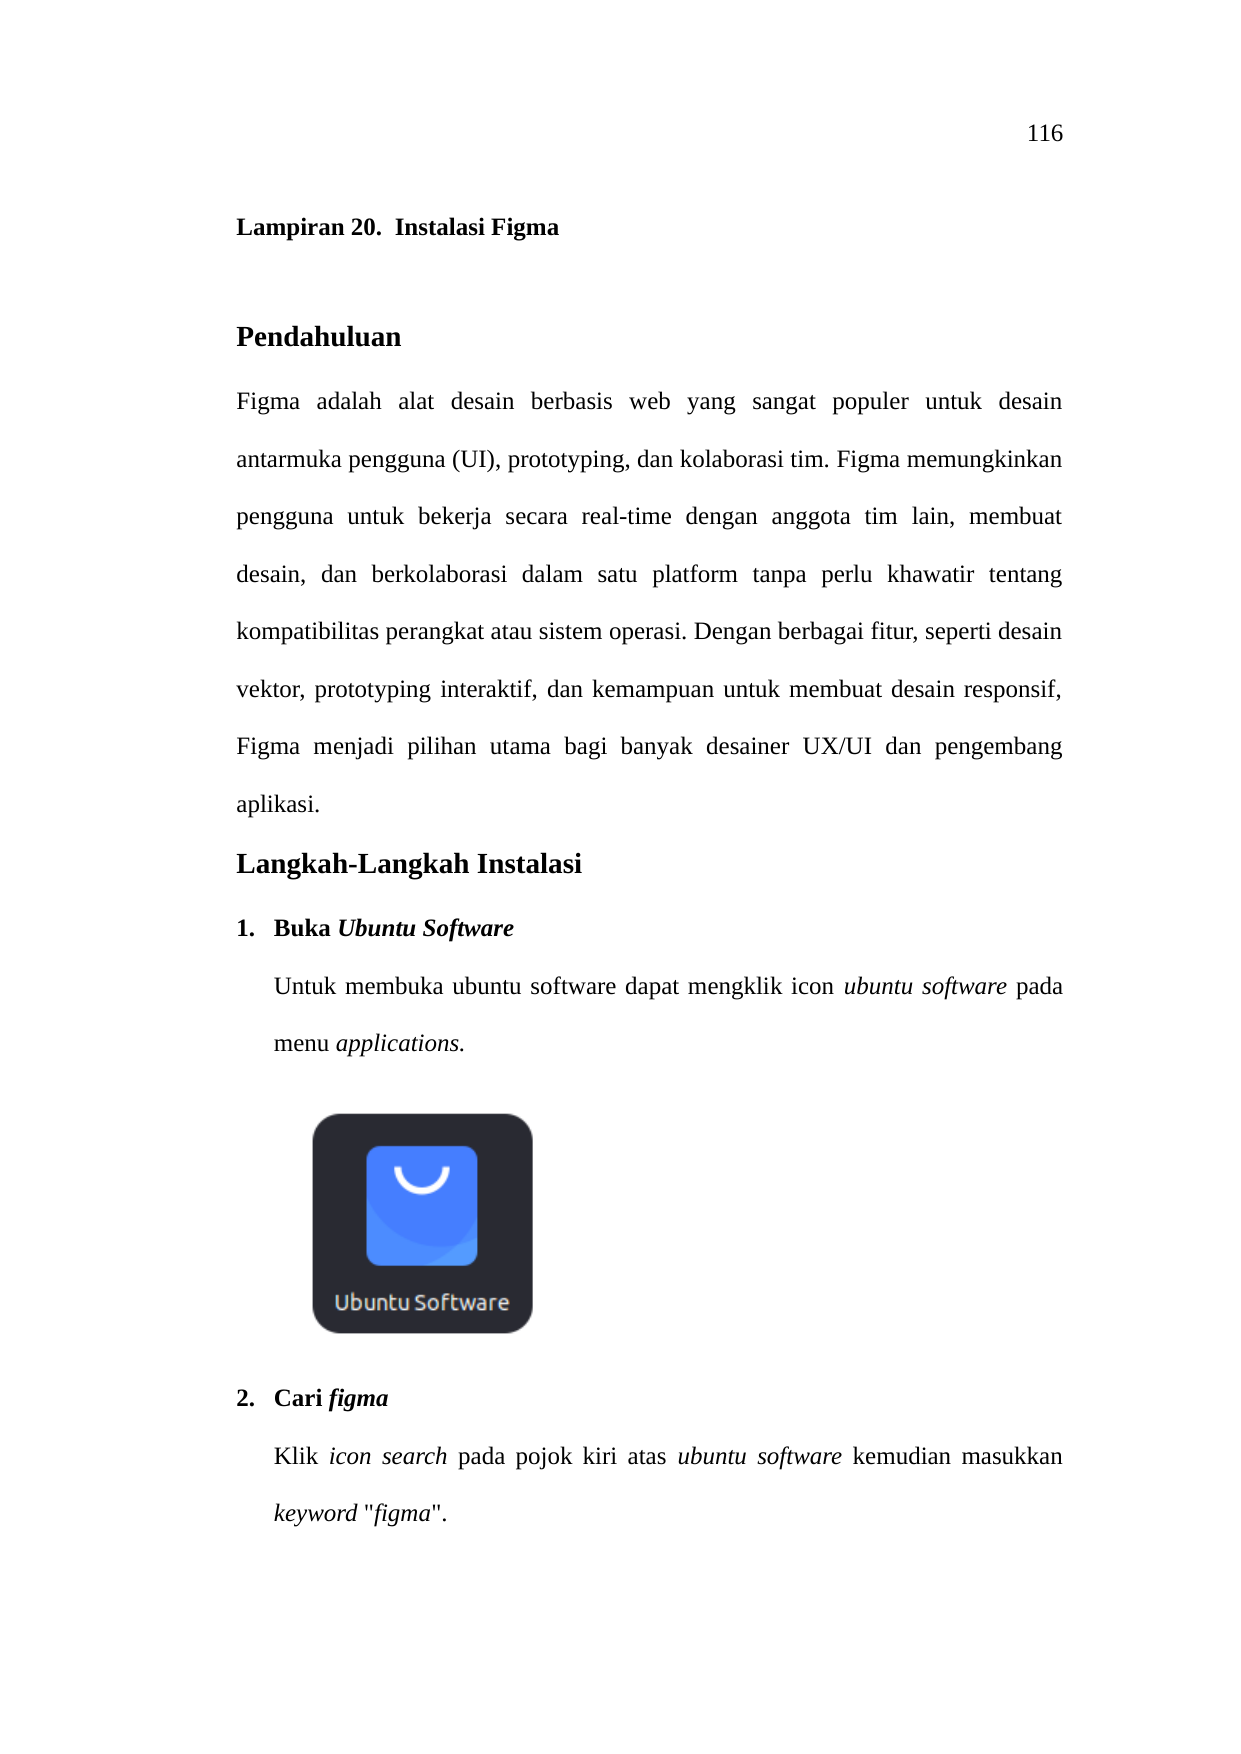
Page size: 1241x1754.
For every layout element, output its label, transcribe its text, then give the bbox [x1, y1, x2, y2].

list Buka Ubuntu Software [236, 913, 1063, 942]
picture [276, 1088, 573, 1352]
text Figma adalah alat desain berbasis web yang sangat populer untuk desain antarmuka pengguna (UI), prototyping, dan kolaborasi tim. Figma memungkinkan pengguna untuk bekerja secara real-time dengan anggota tim lain, membuat desain, dan berkolaborasi dalam satu platform tanpa perlu khawatir tentang kompatibilitas perangkat atau sistem operasi. Dengan berbagai fitur, seperti desain vektor, prototyping interaktif, dan kemampuan untuk membuat desain responsif, Figma menjadi pilihan utama bagi banyak desainer UX/UI dan pengembang aplikasi. [236, 386, 1063, 817]
text Pendahuluan [236, 319, 1063, 353]
list Untuk membuka ubuntu software dapat mengklik icon ubuntu software pada menu applications. [236, 971, 1063, 1057]
subtitle Instalasi Figma [236, 212, 1063, 241]
list Klik icon search pada pojok kiri atas ubuntu software kemudian masukkan keyword "figma". [236, 1441, 1063, 1527]
list Cari figma [236, 1383, 1063, 1412]
text Langkah-Langkah Instalasi [236, 846, 1063, 880]
